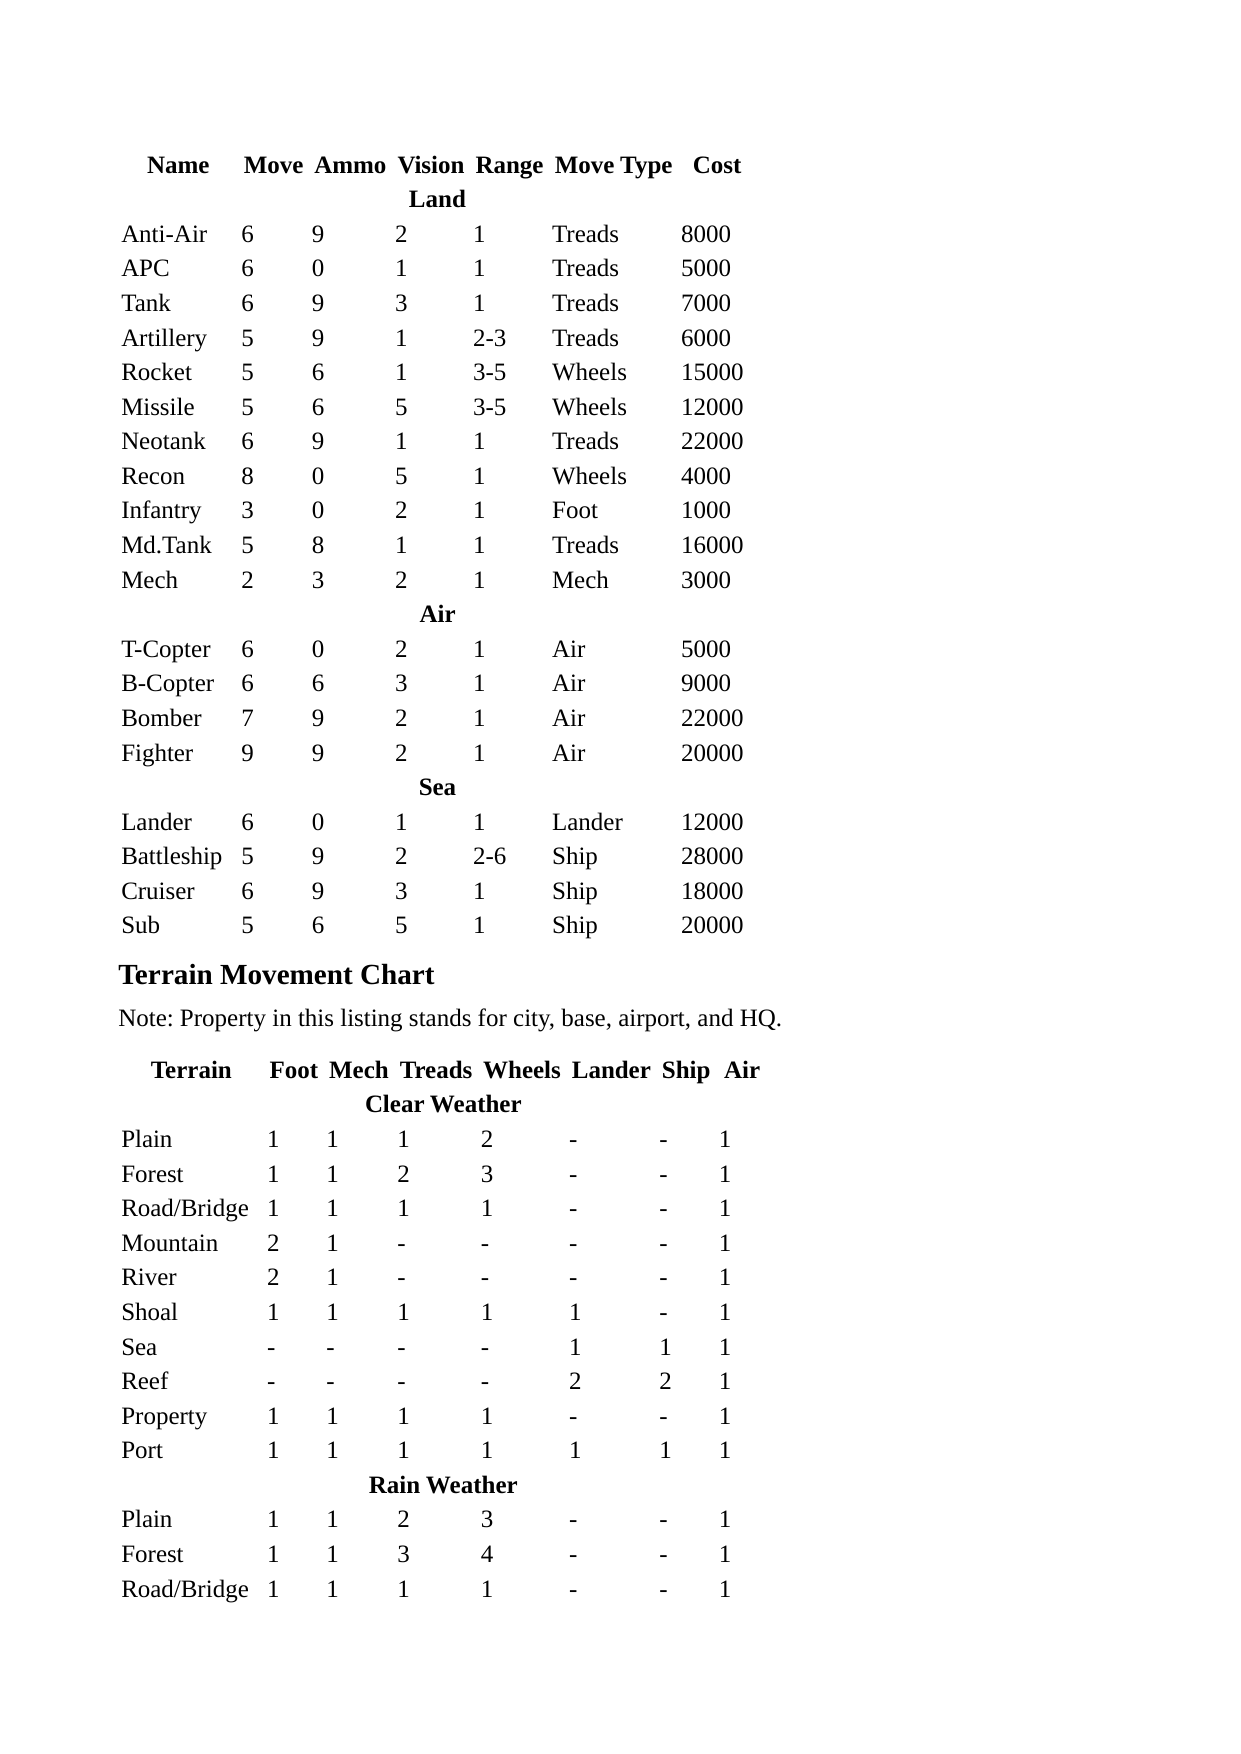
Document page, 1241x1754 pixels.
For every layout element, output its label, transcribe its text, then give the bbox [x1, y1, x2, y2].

table_cell 5 [238, 527, 309, 562]
table_cell 7 [238, 700, 309, 735]
table_cell 1 [470, 251, 549, 285]
table_cell 1 [470, 216, 549, 251]
table_cell Artillery [118, 320, 238, 354]
table_cell T-Copter [118, 631, 238, 666]
table_cell 1 [716, 1260, 774, 1294]
table_cell - [478, 1329, 566, 1363]
table_cell - [478, 1363, 566, 1398]
table_cell 6 [309, 389, 392, 423]
table_cell - [656, 1536, 716, 1571]
table_cell 6 [238, 216, 309, 251]
table_cell 9 [309, 320, 392, 354]
table_cell Sea [118, 769, 762, 804]
table_cell 22000 [678, 424, 762, 458]
table_cell Wheels [549, 389, 678, 423]
table_cell 28000 [678, 839, 762, 873]
table_cell - [566, 1571, 656, 1605]
table_cell - [264, 1363, 323, 1398]
table_cell 1 [323, 1260, 394, 1294]
table_cell 3 [478, 1502, 566, 1536]
table_cell Rain Weather [118, 1467, 774, 1502]
table_cell Air [118, 596, 762, 631]
table_cell Clear Weather [118, 1087, 774, 1121]
table_cell 1 [323, 1190, 394, 1225]
table_cell 12000 [678, 804, 762, 838]
table_cell 20000 [678, 908, 762, 942]
table_cell 2 [478, 1121, 566, 1156]
table_cell 1 [470, 493, 549, 527]
table_cell 9 [238, 735, 309, 769]
table_cell Wheels [549, 354, 678, 389]
table_cell 1 [323, 1502, 394, 1536]
table_cell - [656, 1294, 716, 1329]
table_cell 1 [323, 1121, 394, 1156]
table_cell 6 [238, 873, 309, 908]
table_cell APC [118, 251, 238, 285]
table_cell Bomber [118, 700, 238, 735]
table_header Treads [394, 1052, 478, 1087]
table_cell 5 [238, 320, 309, 354]
table_header Move Type [549, 147, 678, 181]
table_cell B-Copter [118, 666, 238, 700]
table_header Move [238, 147, 309, 181]
table_cell Reef [118, 1363, 264, 1398]
table_cell 1 [392, 251, 470, 285]
table_cell 1 [264, 1571, 323, 1605]
table_cell - [394, 1260, 478, 1294]
table_cell 1 [394, 1121, 478, 1156]
table_cell 1 [716, 1433, 774, 1467]
table_cell Ship [549, 908, 678, 942]
table_cell Ship [549, 873, 678, 908]
table_cell 1 [716, 1190, 774, 1225]
table_cell 5 [238, 839, 309, 873]
table_cell - [394, 1363, 478, 1398]
table_cell 1 [716, 1121, 774, 1156]
table_header Ship [656, 1052, 716, 1087]
table_cell 3 [392, 666, 470, 700]
table_cell Shoal [118, 1294, 264, 1329]
table_cell Treads [549, 424, 678, 458]
table_cell 1 [323, 1398, 394, 1432]
table_header Range [470, 147, 549, 181]
table_cell 1 [470, 527, 549, 562]
table_cell 3 [478, 1156, 566, 1190]
table_cell Ship [549, 839, 678, 873]
table_cell - [566, 1260, 656, 1294]
table_cell Treads [549, 527, 678, 562]
table_cell - [566, 1502, 656, 1536]
table_cell - [478, 1260, 566, 1294]
table_cell Sub [118, 908, 238, 942]
table_cell 1 [470, 873, 549, 908]
table_cell - [264, 1329, 323, 1363]
table_cell 2 [392, 735, 470, 769]
table_cell 7000 [678, 285, 762, 320]
table_cell 1 [323, 1294, 394, 1329]
table_cell 1 [470, 666, 549, 700]
table_cell 6 [238, 666, 309, 700]
table_cell Air [549, 666, 678, 700]
table_cell 1 [716, 1571, 774, 1605]
text Note: Property in this listing stands for city, base, airport, and HQ. [118, 1003, 1122, 1032]
table_cell 1 [392, 527, 470, 562]
table_cell Plain [118, 1121, 264, 1156]
table_header Vision [392, 147, 470, 181]
table_cell 1 [716, 1225, 774, 1259]
table_cell 6 [238, 251, 309, 285]
table_cell 2 [394, 1502, 478, 1536]
table_cell 1 [478, 1294, 566, 1329]
table_cell - [656, 1571, 716, 1605]
table_cell Lander [118, 804, 238, 838]
table_cell 1 [394, 1433, 478, 1467]
table_cell 1 [394, 1294, 478, 1329]
table_cell 6 [238, 285, 309, 320]
table_cell 1 [470, 804, 549, 838]
table_cell 5 [392, 458, 470, 493]
table_cell 1 [264, 1121, 323, 1156]
table_cell 3 [392, 873, 470, 908]
table_cell Md.Tank [118, 527, 238, 562]
table_cell 1 [470, 424, 549, 458]
table_cell Cruiser [118, 873, 238, 908]
table_cell - [566, 1398, 656, 1432]
table_cell 1000 [678, 493, 762, 527]
table_cell Recon [118, 458, 238, 493]
table_cell 1 [470, 700, 549, 735]
table_header Wheels [478, 1052, 566, 1087]
table_cell 1 [394, 1190, 478, 1225]
table_cell Plain [118, 1502, 264, 1536]
table_cell 1 [394, 1398, 478, 1432]
table_cell - [323, 1363, 394, 1398]
table_cell 4000 [678, 458, 762, 493]
table_cell Forest [118, 1156, 264, 1190]
table_cell 0 [309, 631, 392, 666]
table_cell 2 [392, 700, 470, 735]
table_cell Tank [118, 285, 238, 320]
table_cell 2 [392, 216, 470, 251]
table_cell Anti-Air [118, 216, 238, 251]
table_cell Treads [549, 251, 678, 285]
table_cell 0 [309, 804, 392, 838]
table_cell Air [549, 700, 678, 735]
table_cell Mountain [118, 1225, 264, 1259]
table_cell Sea [118, 1329, 264, 1363]
table_cell - [566, 1156, 656, 1190]
table_cell 1 [392, 320, 470, 354]
table_cell - [656, 1121, 716, 1156]
table_cell 3 [309, 562, 392, 596]
table_cell 1 [470, 735, 549, 769]
table_cell 1 [392, 354, 470, 389]
table_cell Rocket [118, 354, 238, 389]
table_cell 8 [238, 458, 309, 493]
table_cell 1 [470, 562, 549, 596]
table_cell 3000 [678, 562, 762, 596]
table_cell 1 [656, 1433, 716, 1467]
table_cell 9 [309, 424, 392, 458]
table_cell 2 [238, 562, 309, 596]
table_cell 1 [264, 1433, 323, 1467]
table_cell 5000 [678, 251, 762, 285]
table_cell Road/Bridge [118, 1571, 264, 1605]
table_cell Port [118, 1433, 264, 1467]
table_cell 9 [309, 700, 392, 735]
table_cell - [566, 1190, 656, 1225]
table_cell 1 [392, 804, 470, 838]
table_cell Treads [549, 285, 678, 320]
table_header Air [716, 1052, 774, 1087]
table_cell 5 [392, 389, 470, 423]
table_cell 3-5 [470, 354, 549, 389]
table_cell - [323, 1329, 394, 1363]
table_cell 1 [716, 1363, 774, 1398]
table_cell 2-3 [470, 320, 549, 354]
table_cell 2 [656, 1363, 716, 1398]
table_cell 1 [264, 1156, 323, 1190]
table_cell 15000 [678, 354, 762, 389]
table_cell 9 [309, 285, 392, 320]
subtitle Terrain Movement Chart [118, 957, 1122, 990]
table_header Lander [566, 1052, 656, 1087]
table_cell Missile [118, 389, 238, 423]
table_cell 1 [716, 1398, 774, 1432]
table_cell Mech [549, 562, 678, 596]
table_cell Forest [118, 1536, 264, 1571]
table_cell 4 [478, 1536, 566, 1571]
table_cell - [656, 1156, 716, 1190]
table_cell 5 [392, 908, 470, 942]
table_cell - [394, 1329, 478, 1363]
table_cell 5 [238, 354, 309, 389]
table_cell - [566, 1225, 656, 1259]
table_cell 1 [566, 1433, 656, 1467]
table_cell 8000 [678, 216, 762, 251]
table_cell 16000 [678, 527, 762, 562]
table_cell Land [118, 181, 762, 216]
table_cell 3 [394, 1536, 478, 1571]
table_cell 1 [566, 1329, 656, 1363]
table_cell 6 [309, 354, 392, 389]
table_cell 6 [238, 631, 309, 666]
table_cell 2 [394, 1156, 478, 1190]
table_cell 6 [309, 908, 392, 942]
table_cell 9 [309, 216, 392, 251]
table_cell 1 [470, 458, 549, 493]
table_cell - [656, 1398, 716, 1432]
table_cell Air [549, 735, 678, 769]
table_cell 3 [392, 285, 470, 320]
table_cell Treads [549, 320, 678, 354]
table_cell 12000 [678, 389, 762, 423]
table_cell 0 [309, 458, 392, 493]
table_cell 1 [264, 1502, 323, 1536]
table_cell Fighter [118, 735, 238, 769]
table_cell 18000 [678, 873, 762, 908]
table_header Ammo [309, 147, 392, 181]
table_cell 1 [264, 1294, 323, 1329]
table_cell 1 [478, 1433, 566, 1467]
table_cell 1 [392, 424, 470, 458]
table_cell 2 [566, 1363, 656, 1398]
table_cell 6 [238, 424, 309, 458]
table_cell - [656, 1260, 716, 1294]
table_cell 2 [264, 1225, 323, 1259]
table_cell 5 [238, 389, 309, 423]
table_cell 9 [309, 735, 392, 769]
table_cell 1 [716, 1294, 774, 1329]
table_cell 1 [470, 631, 549, 666]
table_cell 1 [716, 1502, 774, 1536]
table_cell 3-5 [470, 389, 549, 423]
table_cell Neotank [118, 424, 238, 458]
table_cell 1 [716, 1536, 774, 1571]
table_cell 1 [323, 1571, 394, 1605]
table_cell 1 [478, 1190, 566, 1225]
table_cell 9 [309, 873, 392, 908]
table_cell Lander [549, 804, 678, 838]
table_cell 6 [238, 804, 309, 838]
table_cell 2 [392, 562, 470, 596]
table_cell 1 [470, 285, 549, 320]
table_cell 2 [264, 1260, 323, 1294]
table_header Foot [264, 1052, 323, 1087]
table_header Name [118, 147, 238, 181]
table_cell 9 [309, 839, 392, 873]
table_cell 1 [264, 1398, 323, 1432]
table_cell 2-6 [470, 839, 549, 873]
table_cell 1 [264, 1190, 323, 1225]
table_cell 1 [656, 1329, 716, 1363]
table_cell 1 [566, 1294, 656, 1329]
table_cell 1 [323, 1433, 394, 1467]
table_cell 8 [309, 527, 392, 562]
table_cell 1 [323, 1156, 394, 1190]
table_cell Wheels [549, 458, 678, 493]
table_cell - [566, 1536, 656, 1571]
table_cell 1 [470, 908, 549, 942]
table_cell - [656, 1190, 716, 1225]
table_cell 5000 [678, 631, 762, 666]
table_cell 1 [478, 1398, 566, 1432]
table_cell 1 [264, 1536, 323, 1571]
table_cell 22000 [678, 700, 762, 735]
table_cell 6 [309, 666, 392, 700]
table_cell - [478, 1225, 566, 1259]
table_cell Mech [118, 562, 238, 596]
table_cell 0 [309, 493, 392, 527]
table_cell - [656, 1225, 716, 1259]
table_cell River [118, 1260, 264, 1294]
table_cell 2 [392, 839, 470, 873]
table_cell 2 [392, 631, 470, 666]
table_cell 9000 [678, 666, 762, 700]
table_cell 20000 [678, 735, 762, 769]
table_cell Property [118, 1398, 264, 1432]
table_cell - [566, 1121, 656, 1156]
table_cell Road/Bridge [118, 1190, 264, 1225]
table_cell 2 [392, 493, 470, 527]
table_cell - [394, 1225, 478, 1259]
table_cell 5 [238, 908, 309, 942]
table_cell 1 [323, 1536, 394, 1571]
table_cell Infantry [118, 493, 238, 527]
table_cell 6000 [678, 320, 762, 354]
table_cell 1 [716, 1156, 774, 1190]
table_cell 1 [478, 1571, 566, 1605]
table_header Cost [678, 147, 762, 181]
table_cell 3 [238, 493, 309, 527]
table_cell Treads [549, 216, 678, 251]
table_cell 1 [716, 1329, 774, 1363]
table_header Terrain [118, 1052, 264, 1087]
table_cell - [656, 1502, 716, 1536]
table_cell 0 [309, 251, 392, 285]
table_cell Battleship [118, 839, 238, 873]
table_cell 1 [394, 1571, 478, 1605]
table_cell 1 [323, 1225, 394, 1259]
table_cell Air [549, 631, 678, 666]
table_cell Foot [549, 493, 678, 527]
table_header Mech [323, 1052, 394, 1087]
